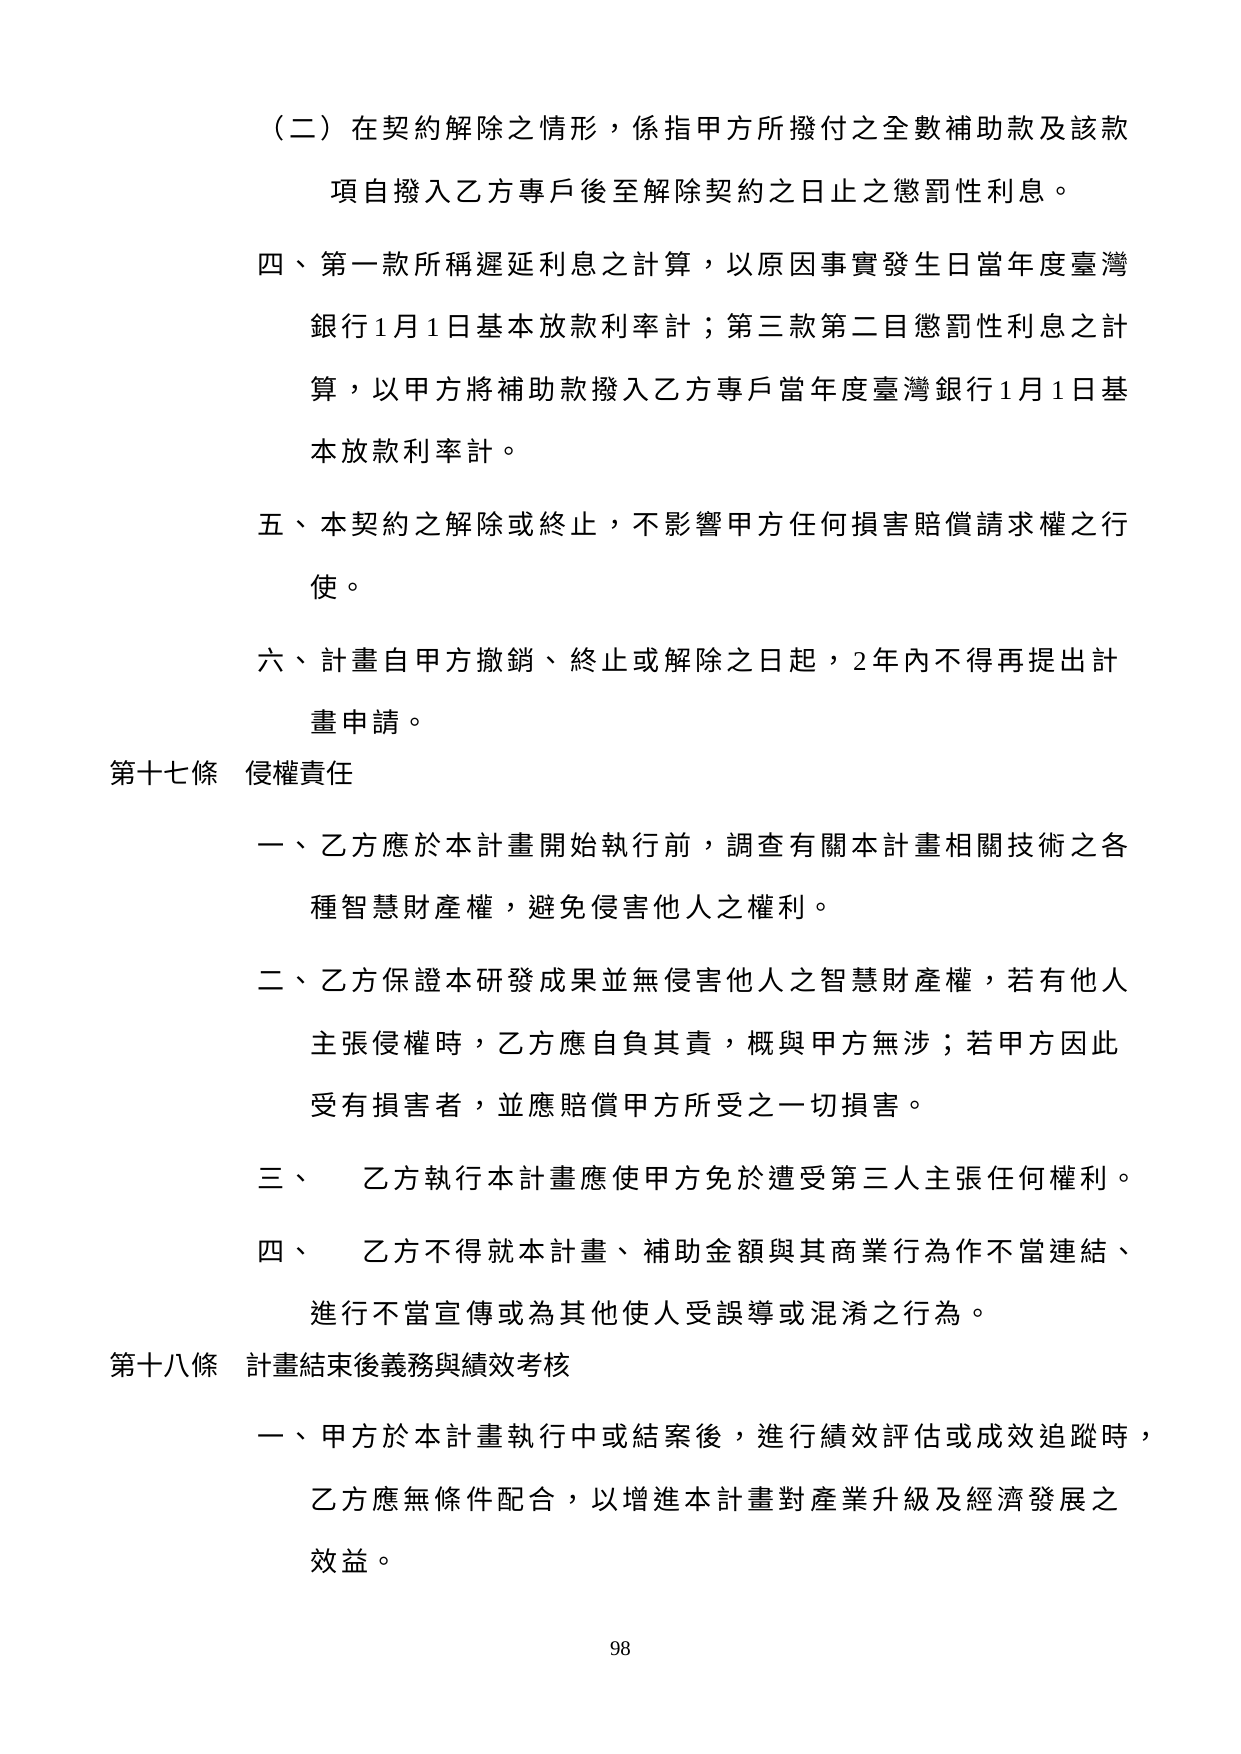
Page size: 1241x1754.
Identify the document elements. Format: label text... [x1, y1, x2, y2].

text 一、甲方於本計畫執行中或結案後，進行績效評估或成效追蹤時，乙方應無條件配合，以增進本計畫對產業升級及經濟發展之效益。 [247, 1393, 1131, 1581]
text 四、 乙方不得就本計畫、補助金額與其商業行為作不當連結、進行不當宣傳或為其他使人受誤導或混淆之行為。 [247, 1208, 1131, 1333]
text 六、計畫自甲方撤銷、終止或解除之日起，2年內不得再提出計畫申請。 [247, 617, 1131, 742]
text 第十八條 計畫結束後義務與績效考核 [92, 1343, 1131, 1383]
text 五、本契約之解除或終止，不影響甲方任何損害賠償請求權之行使。 [247, 481, 1131, 606]
text 三、 乙方執行本計畫應使甲方免於遭受第三人主張任何權利。 [247, 1135, 1131, 1198]
text 四、第一款所稱遲延利息之計算，以原因事實發生日當年度臺灣銀行1月1日基本放款利率計；第三款第二目懲罰性利息之計算，以甲方將補助款撥入乙方專戶當年度臺灣銀行1月1日基本放款利率計。 [247, 221, 1131, 471]
text 一、乙方應於本計畫開始執行前，調查有關本計畫相關技術之各種智慧財產權，避免侵害他人之權利。 [247, 802, 1131, 927]
text 第十七條 侵權責任 [92, 752, 1131, 791]
text （二）在契約解除之情形，係指甲方所撥付之全數補助款及該款項自撥入乙方專戶後至解除契約之日止之懲罰性利息。 [247, 85, 1131, 210]
text 二、乙方保證本研發成果並無侵害他人之智慧財產權，若有他人主張侵權時，乙方應自負其責，概與甲方無涉；若甲方因此受有損害者，並應賠償甲方所受之一切損害。 [247, 937, 1131, 1125]
